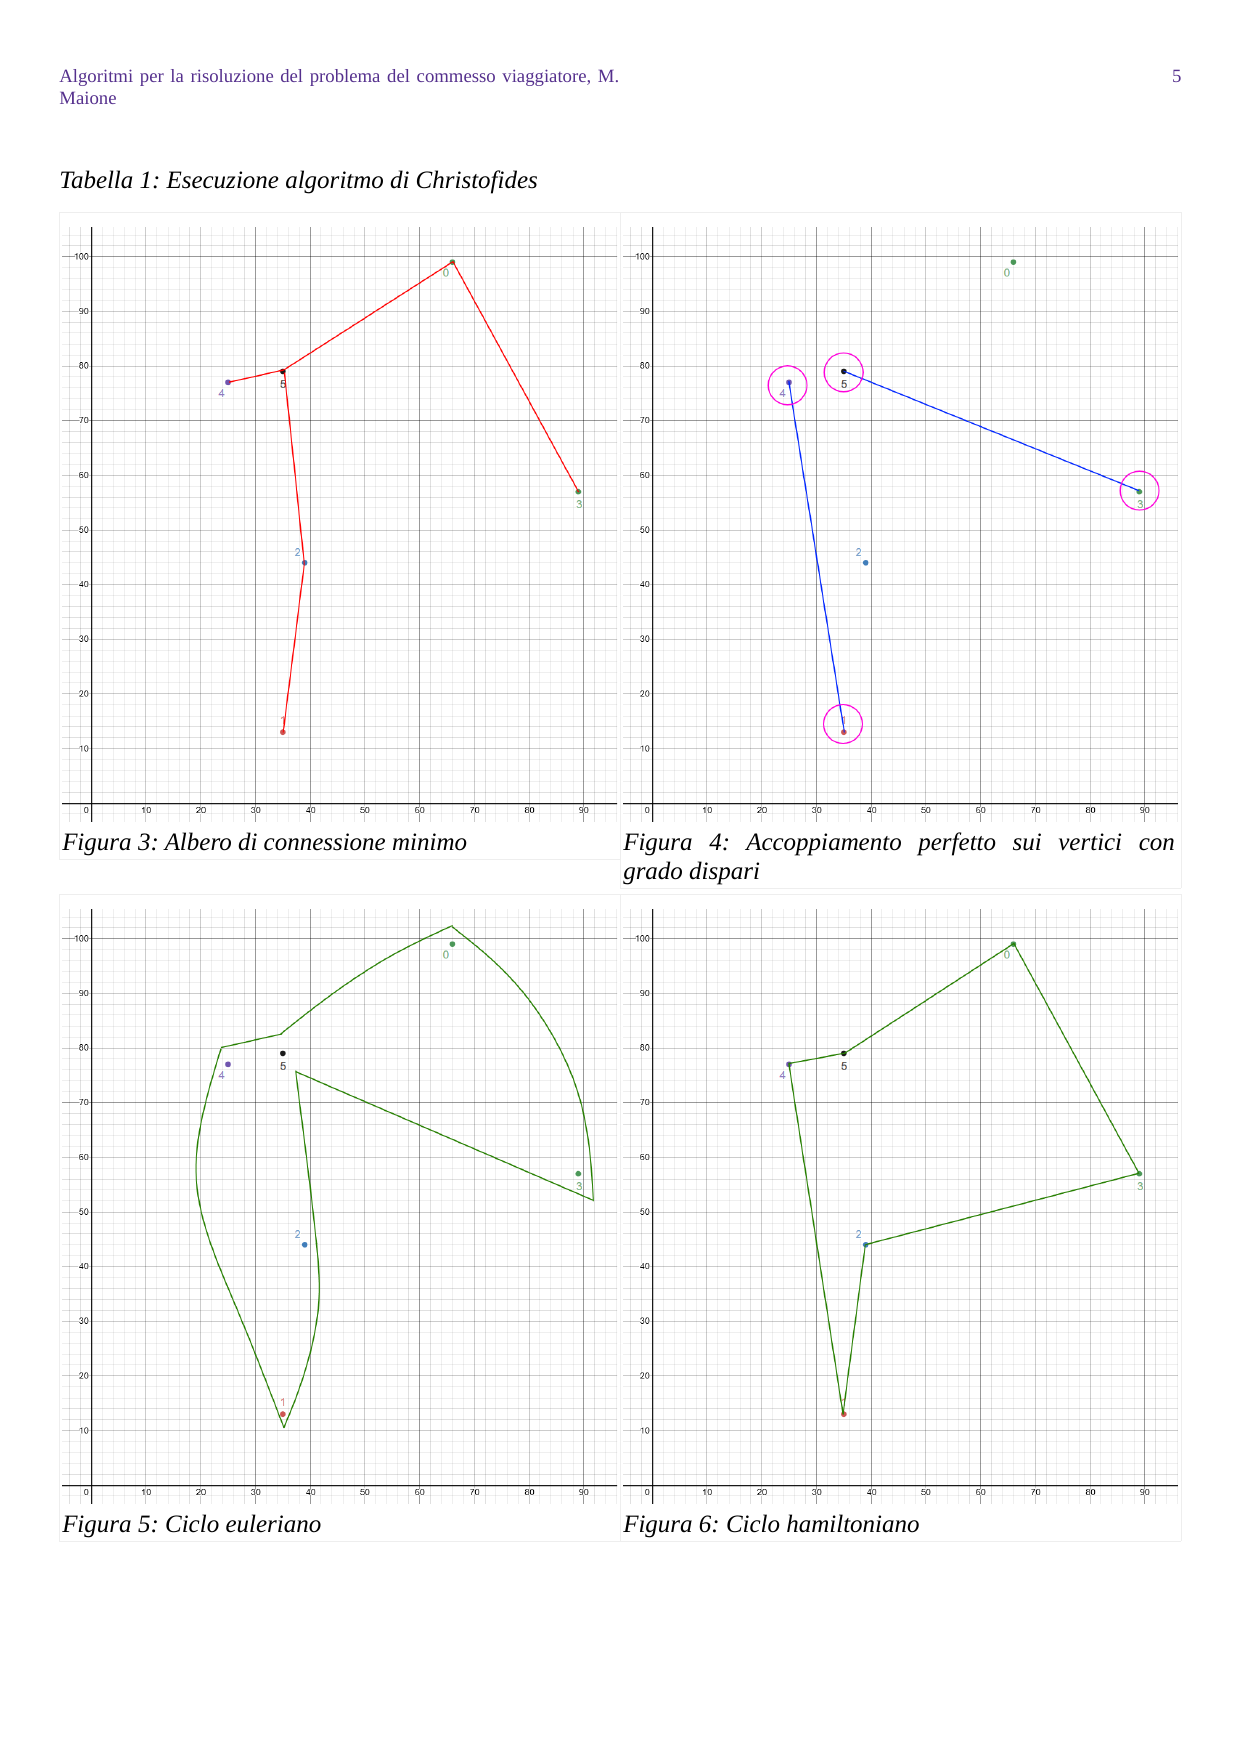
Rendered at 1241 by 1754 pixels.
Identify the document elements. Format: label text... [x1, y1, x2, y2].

picture [62, 227, 618, 822]
table_header [621, 213, 1181, 888]
table_cell [59, 888, 620, 894]
picture [623, 909, 1178, 1504]
text Tabella 1: Esecuzione algoritmo di Christofides [59, 165, 1181, 194]
table_cell [60, 895, 620, 1541]
table_header [60, 213, 620, 859]
picture [623, 227, 1178, 822]
table_cell [621, 895, 1181, 1541]
table_header [59, 206, 620, 212]
table_cell [620, 889, 1181, 894]
table_header [620, 206, 1181, 212]
picture [62, 909, 618, 1504]
table_header [59, 860, 620, 888]
